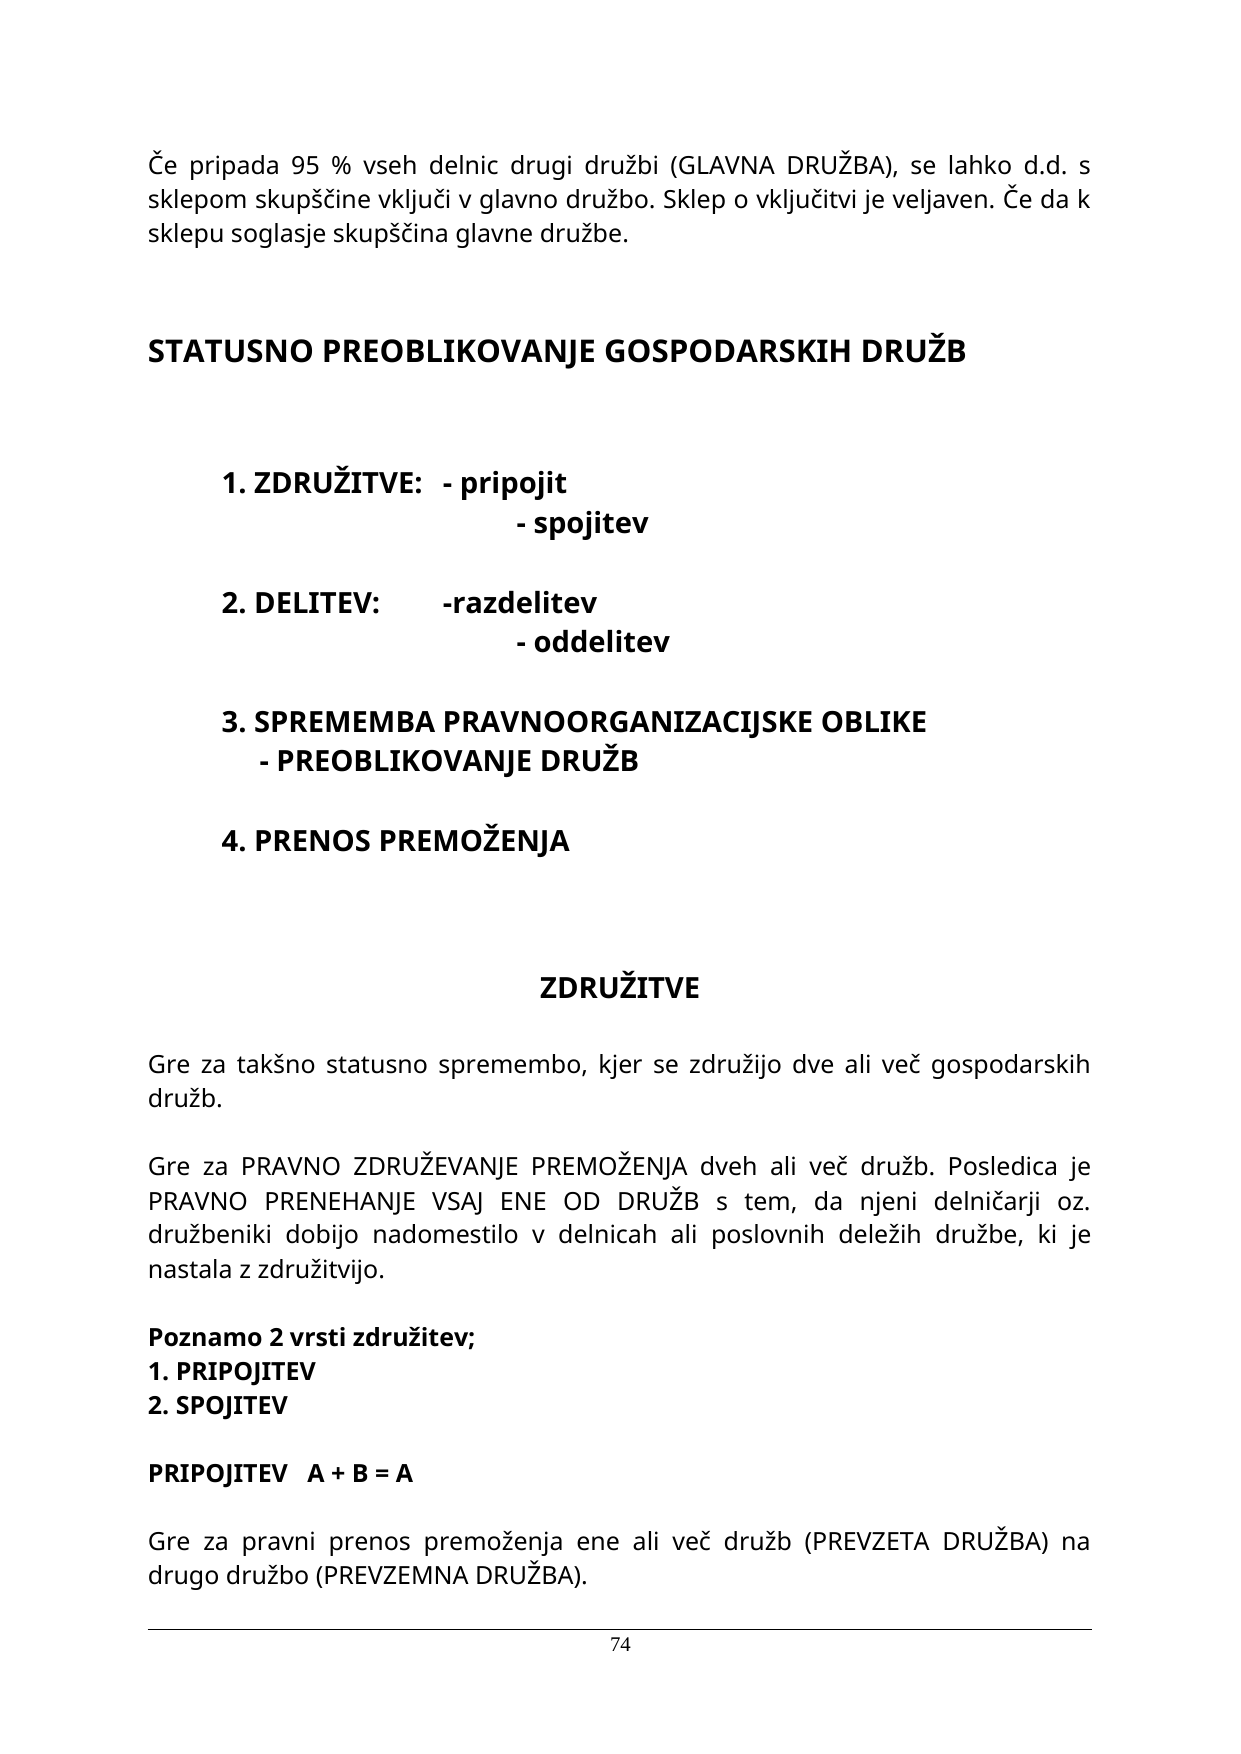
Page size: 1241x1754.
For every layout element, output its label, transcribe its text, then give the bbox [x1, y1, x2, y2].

text STATUSNO PREOBLIKOVANJE GOSPODARSKIH DRUŽB [148, 329, 1092, 372]
text 2. DELITEV: -razdelitev [148, 582, 1092, 622]
text Gre za PRAVNO ZDRUŽEVANJE PREMOŽENJA dveh ali več družb. Posledica je PRAVNO PRENEHANJE VSAJ ENE OD DRUŽB s tem, da njeni delničarji oz. družbeniki dobijo nadomestilo v delnicah ali poslovnih deležih družbe, ki je nastala z združitvijo. [148, 1149, 1092, 1285]
text 1. ZDRUŽITVE: - pripojit [221, 463, 1092, 502]
text - PREOBLIKOVANJE DRUŽB [148, 741, 1092, 780]
text - spojitev [443, 502, 1092, 542]
text 4. PRENOS PREMOŽENJA [148, 820, 1092, 860]
text Poznamo 2 vrsti združitev; [148, 1319, 1092, 1353]
text ZDRUŽITVE [148, 967, 1092, 1007]
text 3. SPREMEMBA PRAVNOORGANIZACIJSKE OBLIKE [148, 701, 1092, 741]
text - oddelitev [295, 622, 1092, 661]
text 1. PRIPOJITEV [148, 1353, 1092, 1387]
text Če pripada 95 % vseh delnic drugi družbi (GLAVNA DRUŽBA), se lahko d.d. s sklepom skupščine vključi v glavno družbo. Sklep o vključitvi je veljaven. Če da k sklepu soglasje skupščina glavne družbe. [148, 148, 1092, 250]
text PRIPOJITEV A + B = A [148, 1456, 1092, 1490]
text Gre za takšno statusno spremembo, kjer se združijo dve ali več gospodarskih družb. [148, 1047, 1092, 1115]
text Gre za pravni prenos premoženja ene ali več družb (PREVZETA DRUŽBA) na drugo družbo (PREVZEMNA DRUŽBA). [148, 1524, 1092, 1592]
text 2. SPOJITEV [148, 1387, 1092, 1422]
